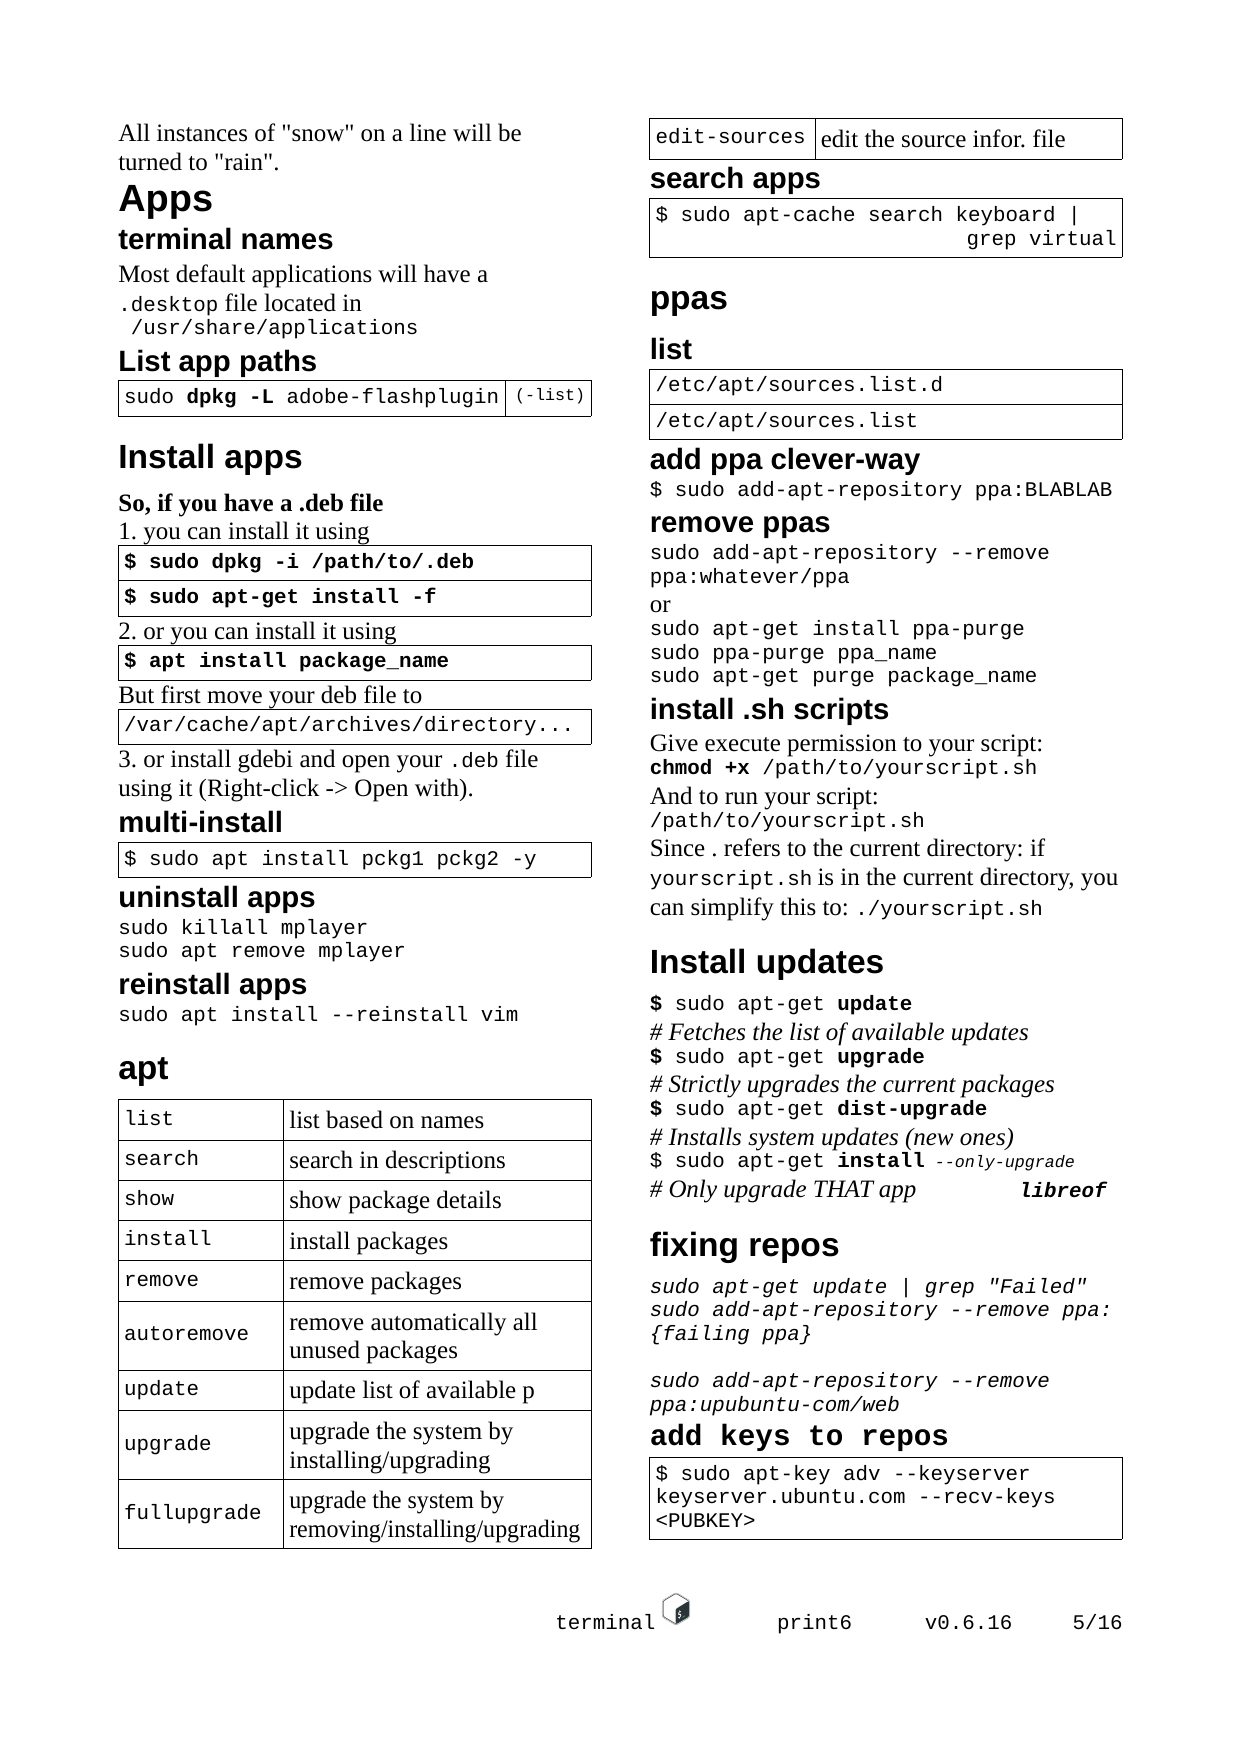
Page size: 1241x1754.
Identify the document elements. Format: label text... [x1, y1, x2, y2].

text chmod +x /path/to/yourscript.sh [649, 757, 1122, 781]
table_cell /etc/apt/sources.list [650, 405, 1122, 439]
table_cell upgrade the system by removing/installing/upgrading [284, 1480, 591, 1548]
table_cell search [119, 1141, 283, 1180]
subtitle ppas [649, 278, 1122, 317]
table_cell edit-sources [650, 119, 815, 158]
picture [655, 1588, 697, 1630]
text # Fetches the list of available updates [649, 1017, 1122, 1046]
text sudo apt-get install ppa-purge [649, 618, 1122, 642]
subtitle fixing repos [649, 1224, 1122, 1263]
table_cell upgrade [119, 1411, 283, 1479]
text sudo add-apt-repository --remove ppa:{failing ppa} [649, 1299, 1122, 1347]
table_cell install [119, 1221, 283, 1260]
subtitle reinstall apps [118, 967, 591, 1001]
text sudo add-apt-repository --remove ppa:upubuntu-com/web [649, 1370, 1122, 1417]
table_cell remove [119, 1261, 283, 1301]
table_header $ sudo apt-key adv --keyserver keyserver.ubuntu.com --recv-keys <PUBKEY> [650, 1458, 1122, 1539]
text or [649, 589, 1122, 618]
subtitle install .sh scripts [649, 692, 1122, 726]
table_cell update [119, 1371, 283, 1410]
subtitle terminal names [118, 222, 591, 256]
table_cell show package details [284, 1181, 591, 1220]
subtitle Apps [118, 176, 591, 219]
text But first move your deb file to [118, 681, 591, 708]
table_cell show [119, 1181, 283, 1220]
text So, if you have a .deb file [118, 488, 591, 516]
text /path/to/yourscript.sh [649, 810, 1122, 833]
text $ sudo add-apt-repository ppa:BLABLAB [649, 479, 1122, 502]
table_cell install packages [284, 1221, 591, 1260]
table_cell $ sudo apt-get install -f [119, 581, 591, 616]
text sudo apt install --reinstall vim [118, 1003, 591, 1027]
subtitle add keys to repos [649, 1420, 1122, 1454]
text Since . refers to the current directory: if yourscript.sh is in the current directory, you can simplify this to: ./yourscript.sh [649, 833, 1122, 921]
text sudo apt-get purge package_name [649, 665, 1122, 689]
subtitle Install apps [118, 437, 591, 475]
table_header /var/cache/apt/archives/directory... [119, 710, 591, 744]
table_header list based on names [284, 1100, 591, 1139]
table_header /etc/apt/sources.list.d [650, 370, 1122, 404]
table_header $ sudo apt-cache search keyboard | grep virtual [650, 199, 1122, 257]
subtitle multi-install [118, 805, 591, 839]
text 3. or install gdebi and open your .deb file using it (Right-click -> Open with). [118, 745, 591, 802]
table_cell autoremove [119, 1302, 283, 1370]
table_header $ apt install package_name [119, 646, 591, 680]
subtitle List app paths [118, 344, 591, 377]
text And to run your script: [649, 781, 1122, 810]
text $ sudo apt-get install --only-upgrade [649, 1150, 1122, 1174]
table_header $ sudo apt install pckg1 pckg2 -y [119, 843, 591, 877]
subtitle add ppa clever-way [649, 442, 1122, 476]
text sudo ppa-purge ppa_name [649, 642, 1122, 665]
text sudo apt-get update | grep "Failed" [649, 1276, 1122, 1299]
table_cell fullupgrade [119, 1480, 283, 1548]
subtitle uninstall apps [118, 880, 591, 914]
table_cell edit the source infor. file [816, 119, 1122, 158]
text 2. or you can install it using [118, 617, 591, 644]
text # Installs system updates (new ones) [649, 1122, 1122, 1150]
table_cell update list of available p [284, 1371, 591, 1410]
table_header sudo dpkg -L adobe-flashplugin [119, 381, 505, 416]
text $ sudo apt-get update [649, 993, 1122, 1017]
table_cell search in descriptions [284, 1141, 591, 1180]
subtitle apt [118, 1048, 591, 1087]
text sudo apt remove mplayer [118, 940, 591, 964]
table_cell remove packages [284, 1261, 591, 1301]
subtitle remove ppas [649, 505, 1122, 539]
text $ sudo apt-get dist-upgrade [649, 1098, 1122, 1122]
text Most default applications will have a .desktop file located in [118, 259, 591, 317]
text sudo add-apt-repository --remove ppa:whatever/ppa [649, 542, 1122, 589]
table_cell upgrade the system by installing/upgrading [284, 1411, 591, 1479]
text $ sudo apt-get upgrade [649, 1046, 1122, 1069]
text All instances of "snow" on a line will be turned to "rain". [118, 118, 591, 176]
table_header $ sudo dpkg -i /path/to/.deb [119, 546, 591, 580]
table_header list [119, 1100, 283, 1139]
text 1. you can install it using [118, 516, 591, 545]
text Give execute permission to your script: [649, 728, 1122, 757]
text # Only upgrade THAT app libreof [649, 1174, 1122, 1204]
text # Strictly upgrades the current packages [649, 1069, 1122, 1098]
subtitle list [649, 332, 1122, 366]
subtitle Install updates [649, 942, 1122, 981]
table_cell remove automatically all unused packages [284, 1302, 591, 1370]
subtitle search apps [649, 161, 1122, 195]
text sudo killall mplayer [118, 917, 591, 940]
text /usr/share/applications [118, 317, 591, 341]
table_header (-list) [506, 381, 591, 416]
